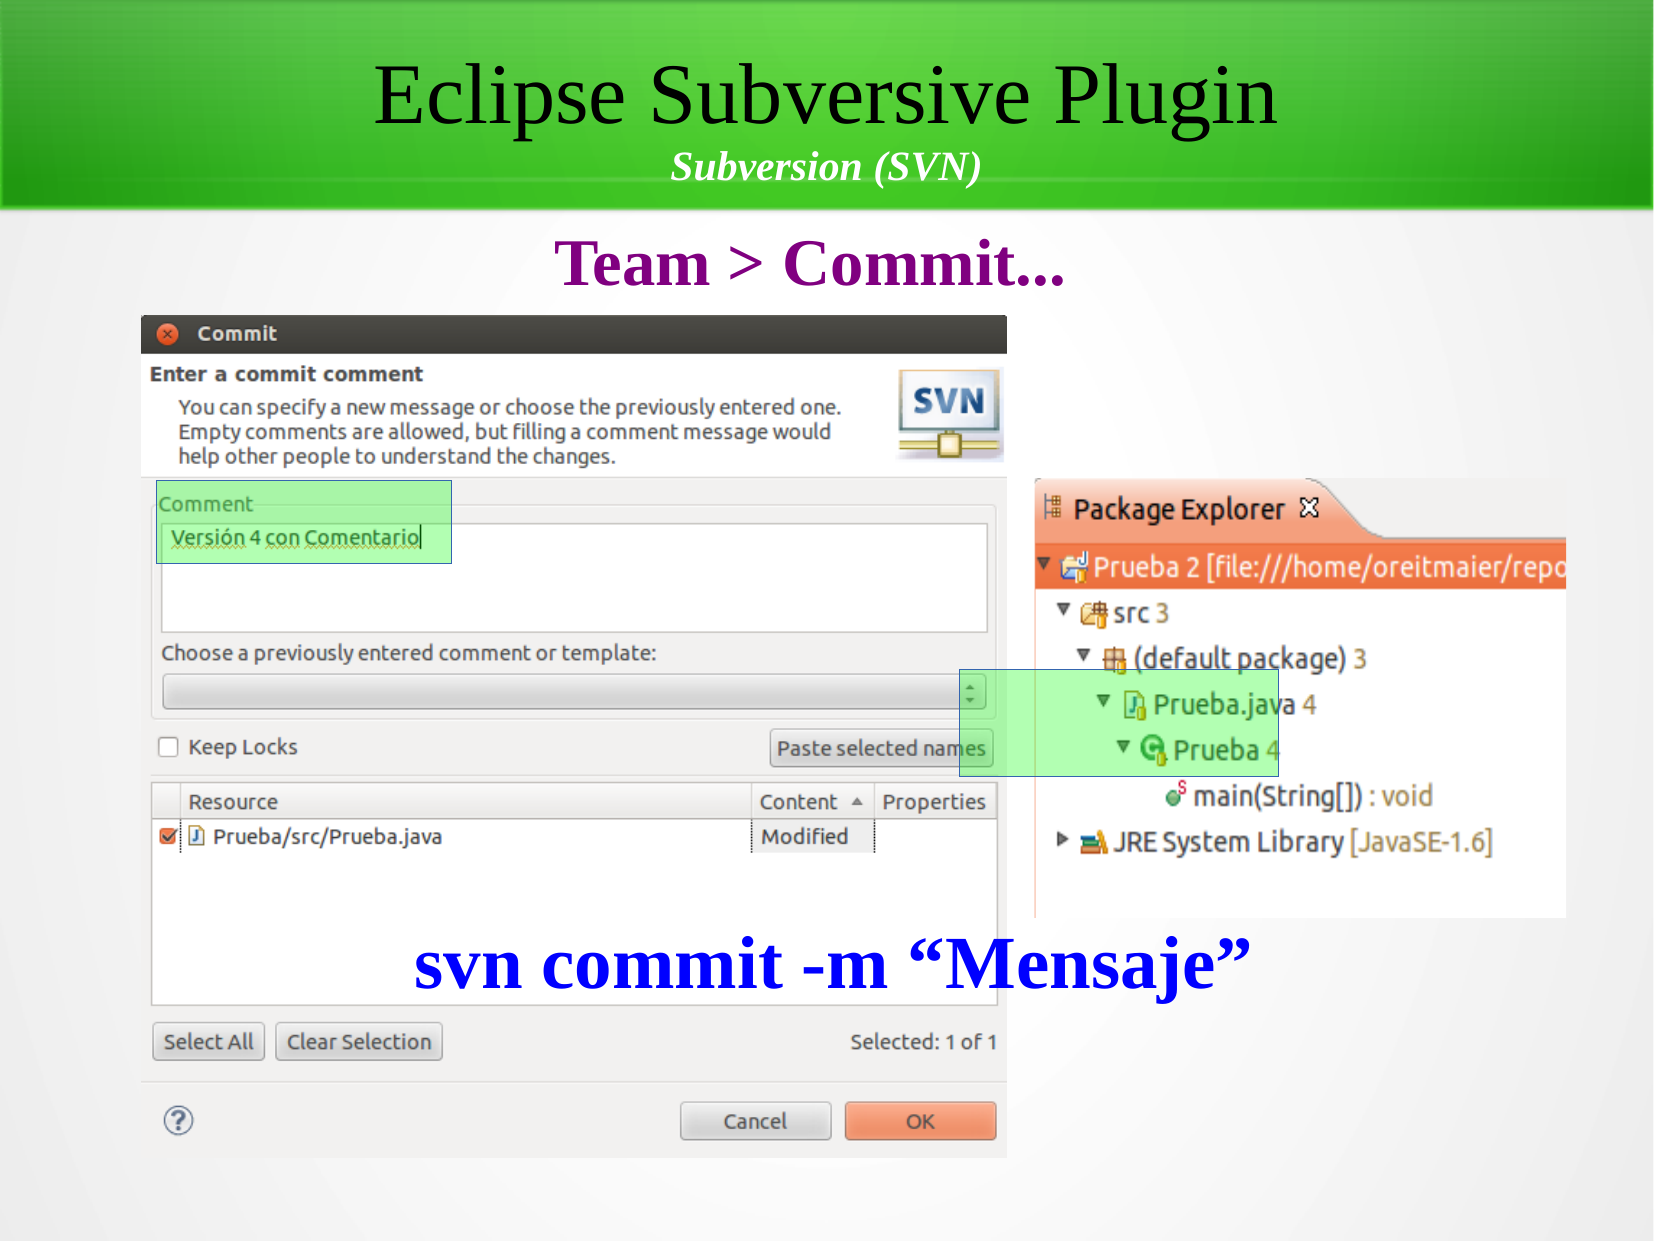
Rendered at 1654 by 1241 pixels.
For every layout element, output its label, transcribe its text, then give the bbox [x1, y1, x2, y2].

title Eclipse Subversive Plugin Subversion (SVN) [82, 46, 1571, 190]
text_box Team > Commit... [132, 218, 1489, 308]
text_box svn commit -m “Mensaje” [399, 914, 1288, 1013]
picture [0, 0, 1654, 1241]
text_box [959, 669, 1279, 777]
text_box [156, 480, 452, 564]
